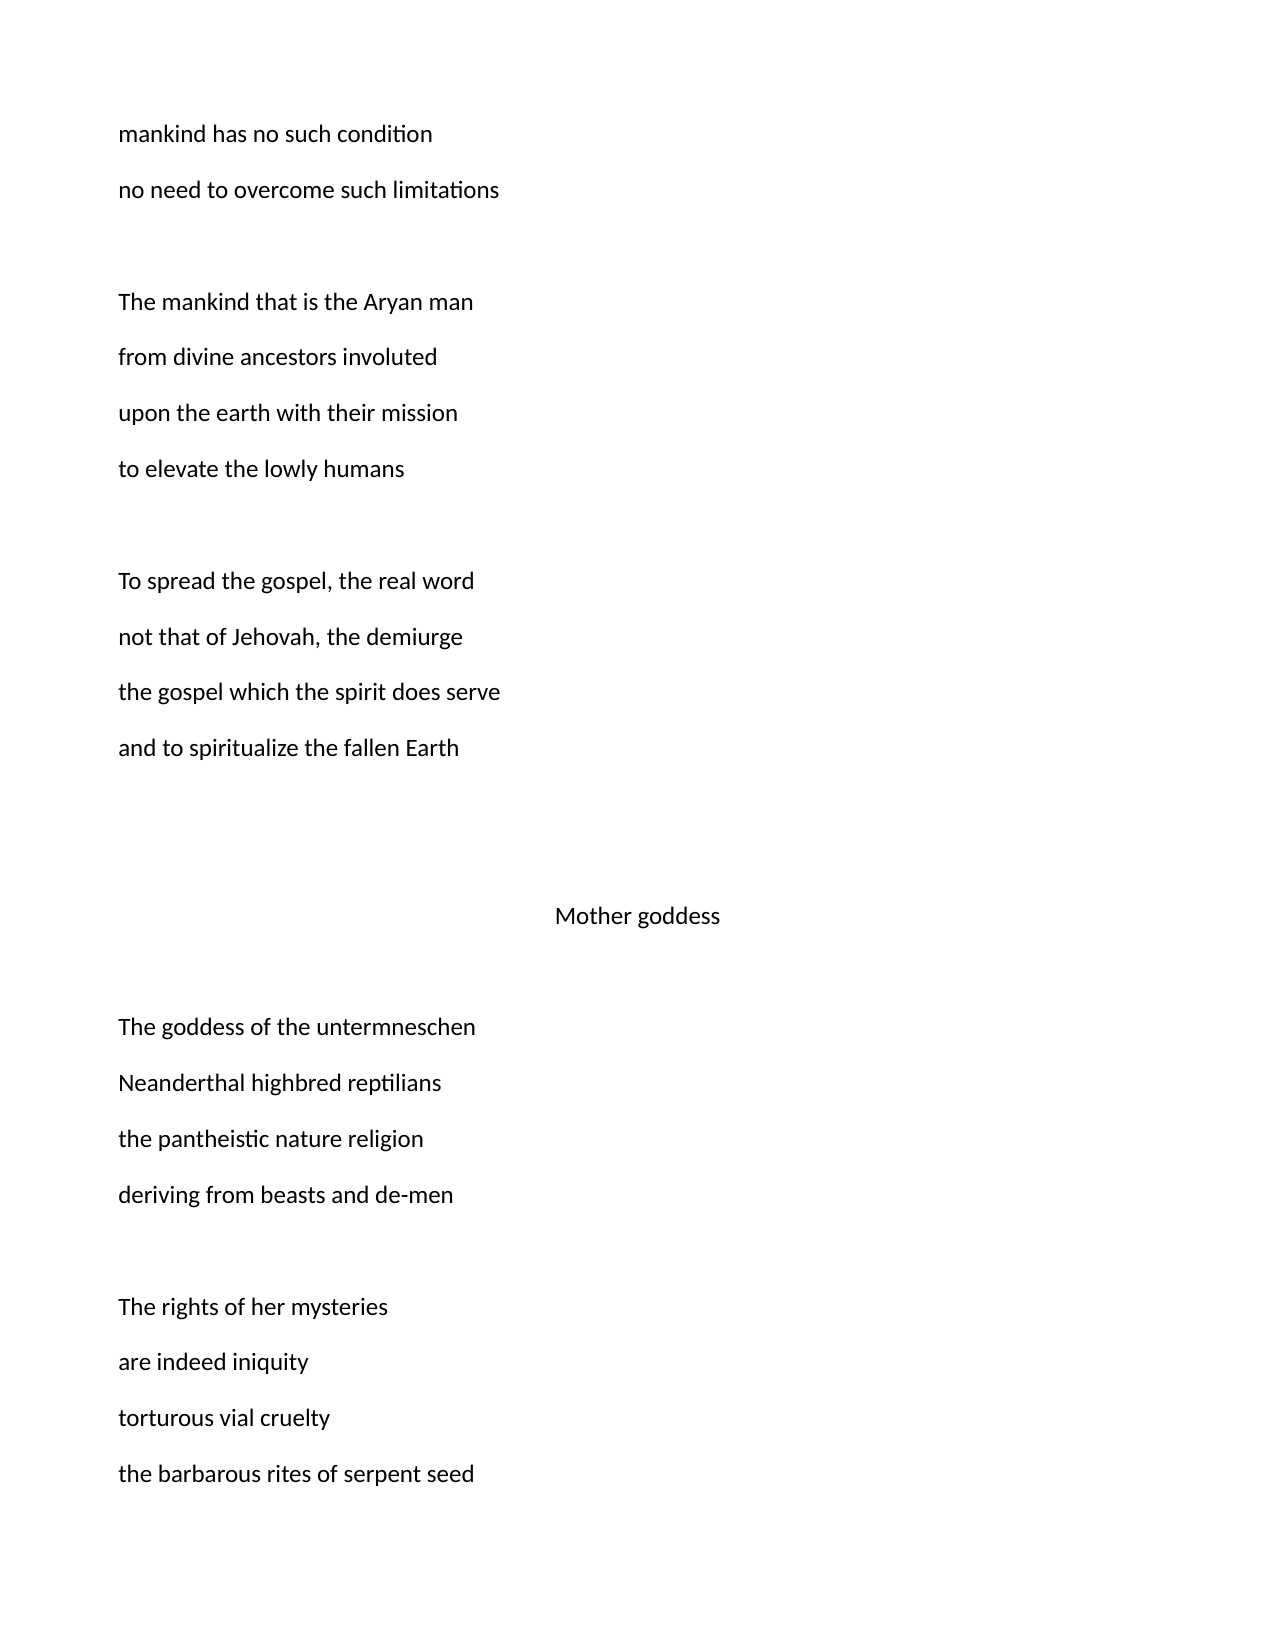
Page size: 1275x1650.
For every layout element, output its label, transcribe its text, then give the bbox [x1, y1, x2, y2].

text the pantheistic nature religion [118, 1123, 1157, 1154]
text mankind has no such condition [118, 118, 1157, 149]
text torturous vial cruelty [118, 1402, 1157, 1433]
text deriving from beasts and de-men [118, 1179, 1157, 1209]
text To spread the gospel, the real word [118, 565, 1157, 595]
text The mankind that is the Aryan man [118, 286, 1157, 316]
text the gospel which the spirit does serve [118, 676, 1157, 707]
text Neanderthal highbred reptilians [118, 1067, 1157, 1098]
text and to spiritualize the fallen Earth [118, 732, 1157, 763]
text no need to overcome such limitations [118, 174, 1157, 204]
text Mother goddess [118, 900, 1157, 930]
text not that of Jehovah, the demiurge [118, 621, 1157, 651]
text from divine ancestors involuted [118, 341, 1157, 372]
text to elevate the lowly humans [118, 453, 1157, 484]
text the barbarous rites of serpent seed [118, 1458, 1157, 1489]
text upon the earth with their mission [118, 397, 1157, 428]
text The rights of her mysteries [118, 1291, 1157, 1321]
text The goddess of the untermneschen [118, 1011, 1157, 1042]
text are indeed iniquity [118, 1346, 1157, 1377]
